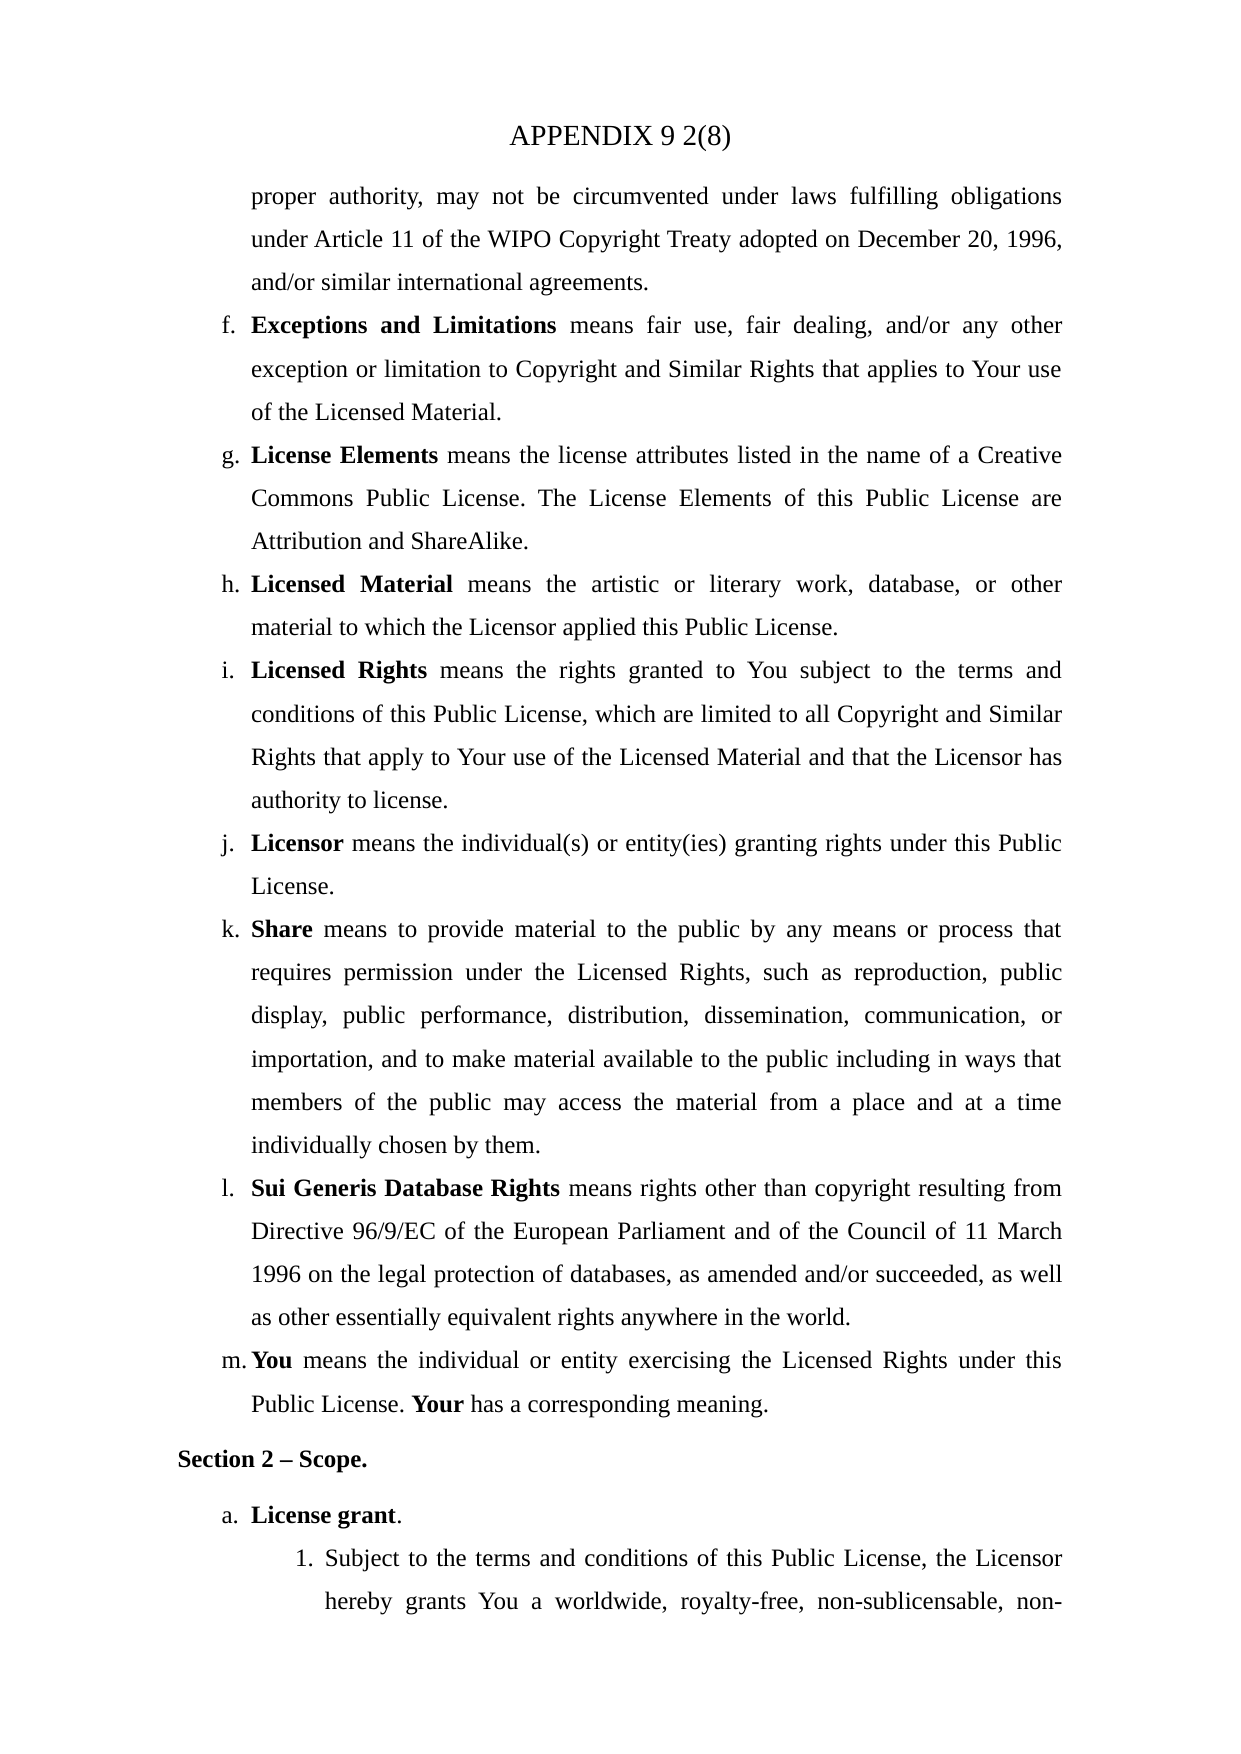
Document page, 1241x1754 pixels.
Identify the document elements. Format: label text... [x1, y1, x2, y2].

list Licensed Material means the artistic or literary work, database, or other material to which the Licensor applied this Public License. [221, 569, 1063, 641]
list Sui Generis Database Rights means rights other than copyright resulting from Directive 96/9/EC of the European Parliament and of the Council of 11 March 1996 on the legal protection of databases, as amended and/or succeeded, as well as other essentially equivalent rights anywhere in the world. [221, 1173, 1063, 1331]
list License grant. [221, 1500, 1063, 1529]
list Share means to provide material to the public by any means or process that requires permission under the Licensed Rights, such as reproduction, public display, public performance, distribution, dissemination, communication, or importation, and to make material available to the public including in ways that members of the public may access the material from a place and at a time individually chosen by them. [221, 914, 1063, 1159]
list License Elements means the license attributes listed in the name of a Creative Commons Public License. The License Elements of this Public License are Attribution and ShareAlike. [221, 440, 1063, 555]
list Licensed Rights means the rights granted to You subject to the terms and conditions of this Public License, which are limited to all Copyright and Similar Rights that apply to Your use of the Licensed Material and that the Licensor has authority to license. [221, 656, 1063, 814]
list Licensor means the individual(s) or entity(ies) granting rights under this Public License. [221, 828, 1063, 900]
list proper authority, may not be circumvented under laws fulfilling obligations under Article 11 of the WIPO Copyright Treaty adopted on December 20, 1996, and/or similar international agreements. [221, 181, 1063, 296]
list Subject to the terms and conditions of this Public License, the Licensor hereby grants You a worldwide, royalty-free, non-sublicensable, non- [295, 1543, 1063, 1615]
list Exceptions and Limitations means fair use, fair dealing, and/or any other exception or limitation to Copyright and Similar Rights that applies to Your use of the Licensed Material. [221, 311, 1063, 426]
text Section 2 – Scope. [177, 1444, 1063, 1473]
list You means the individual or entity exercising the Licensed Rights under this Public License. Your has a corresponding meaning. [221, 1346, 1063, 1417]
